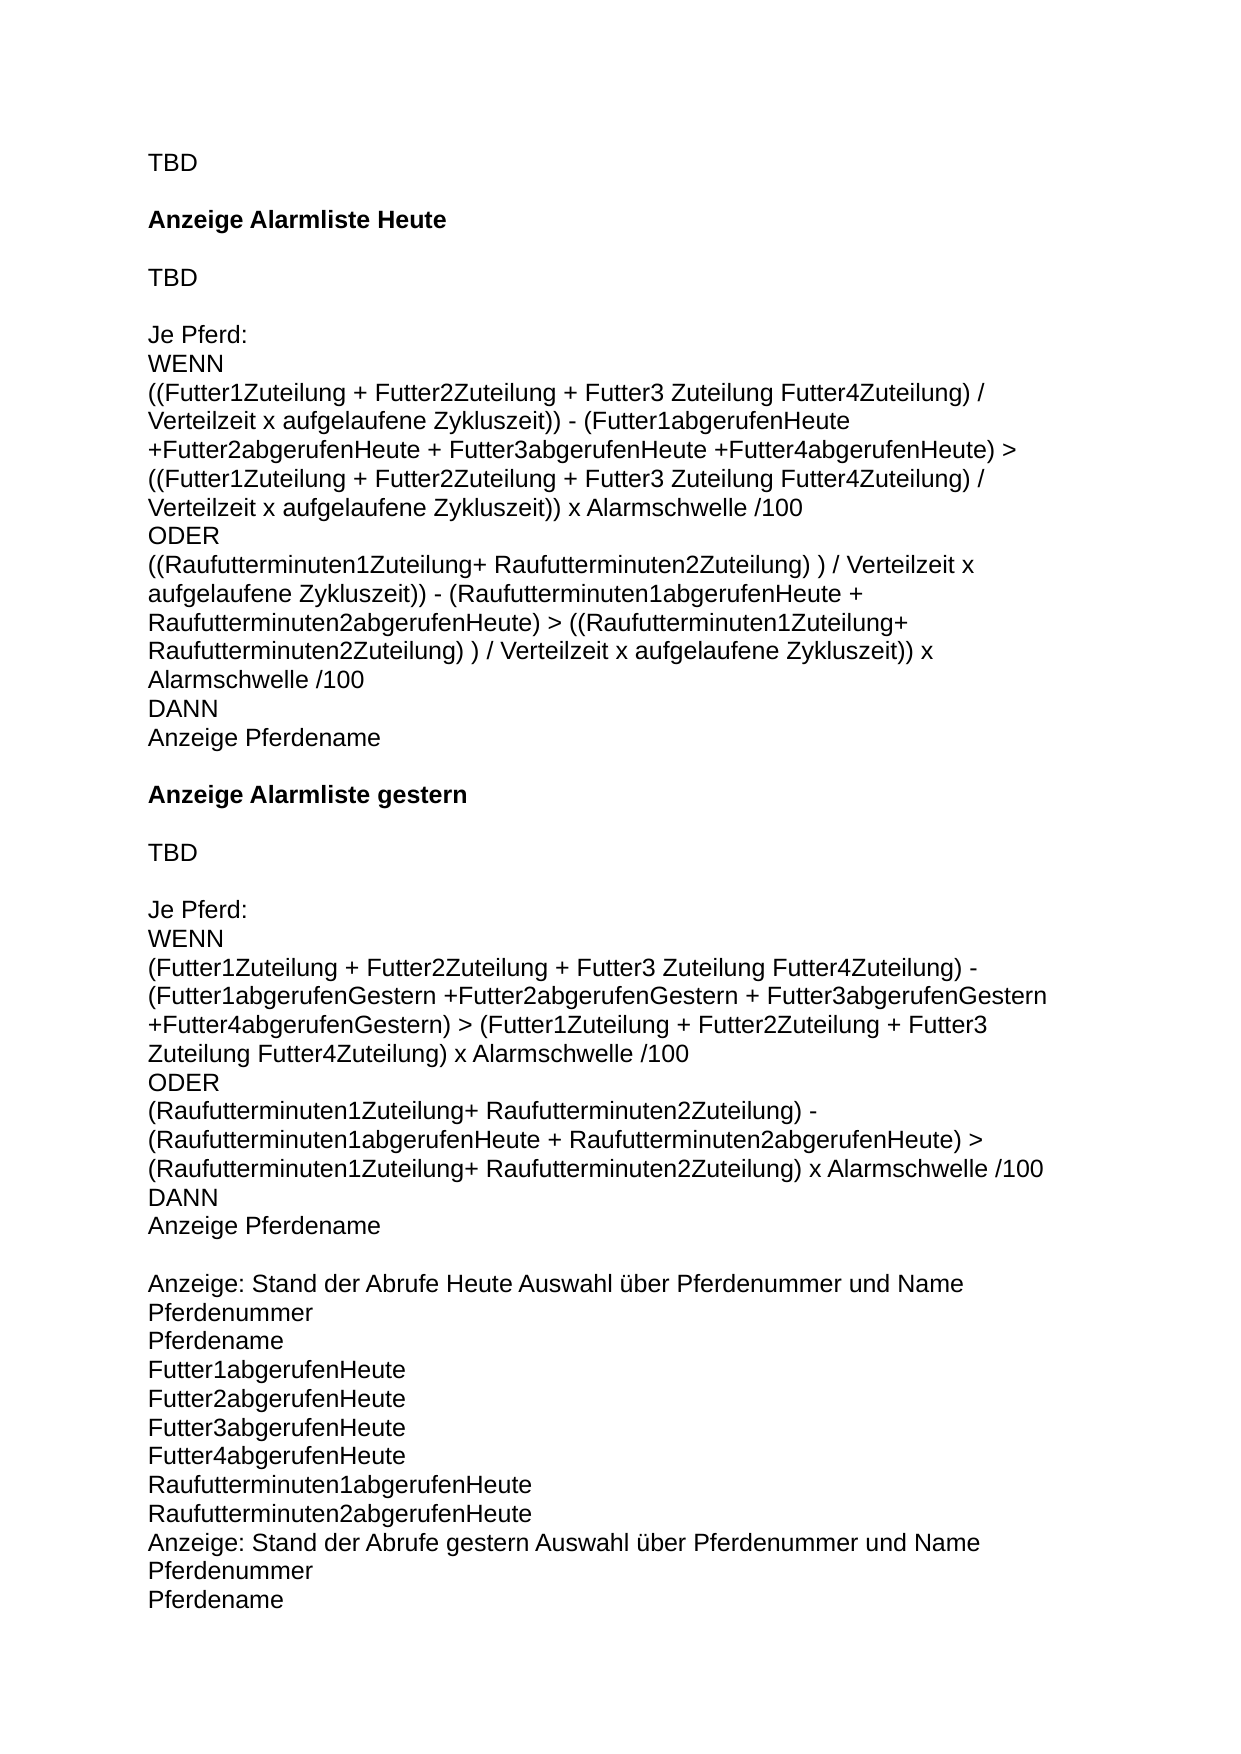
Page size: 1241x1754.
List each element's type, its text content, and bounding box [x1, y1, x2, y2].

text Anzeige Alarmliste gestern [148, 780, 1093, 809]
text Anzeige: Stand der Abrufe Heute Auswahl über Pferdenummer und Name [148, 1269, 1093, 1298]
text DANN [148, 694, 1093, 723]
text Anzeige: Stand der Abrufe gestern Auswahl über Pferdenummer und Name [148, 1528, 1093, 1556]
text WENN [148, 349, 1093, 378]
text Futter3abgerufenHeute [148, 1413, 1093, 1441]
text Anzeige Pferdename [148, 1211, 1093, 1240]
text Futter2abgerufenHeute [148, 1384, 1093, 1413]
text Anzeige Alarmliste Heute [148, 205, 1093, 234]
text TBD [148, 148, 1093, 176]
text Je Pferd: [148, 895, 1093, 924]
text Pferdenummer [148, 1556, 1093, 1585]
text (Raufutterminuten1Zuteilung+ Raufutterminuten2Zuteilung) - (Raufutterminuten1abgerufenHeute + Raufutterminuten2abgerufenHeute) > (Raufutterminuten1Zuteilung+ Raufutterminuten2Zuteilung) x Alarmschwelle /100 [148, 1096, 1093, 1183]
text Futter4abgerufenHeute [148, 1441, 1093, 1470]
text Pferdename [148, 1326, 1093, 1355]
text Raufutterminuten2abgerufenHeute [148, 1499, 1093, 1528]
text DANN [148, 1183, 1093, 1211]
text Pferdename [148, 1585, 1093, 1614]
text TBD [148, 838, 1093, 866]
text ((Raufutterminuten1Zuteilung+ Raufutterminuten2Zuteilung) ) / Verteilzeit x aufgelaufene Zykluszeit)) - (Raufutterminuten1abgerufenHeute + Raufutterminuten2abgerufenHeute) > ((Raufutterminuten1Zuteilung+ Raufutterminuten2Zuteilung) ) / Verteilzeit x aufgelaufene Zykluszeit)) x Alarmschwelle /100 [148, 550, 1093, 694]
text Futter1abgerufenHeute [148, 1355, 1093, 1384]
text Je Pferd: [148, 320, 1093, 349]
text Raufutterminuten1abgerufenHeute [148, 1470, 1093, 1499]
text (Futter1Zuteilung + Futter2Zuteilung + Futter3 Zuteilung Futter4Zuteilung) - (Futter1abgerufenGestern +Futter2abgerufenGestern + Futter3abgerufenGestern +Futter4abgerufenGestern) > (Futter1Zuteilung + Futter2Zuteilung + Futter3 Zuteilung Futter4Zuteilung) x Alarmschwelle /100 [148, 953, 1093, 1068]
text ODER [148, 1068, 1093, 1096]
text Pferdenummer [148, 1298, 1093, 1326]
text TBD [148, 263, 1093, 291]
text Anzeige Pferdename [148, 723, 1093, 751]
text ((Futter1Zuteilung + Futter2Zuteilung + Futter3 Zuteilung Futter4Zuteilung) / Verteilzeit x aufgelaufene Zykluszeit)) - (Futter1abgerufenHeute +Futter2abgerufenHeute + Futter3abgerufenHeute +Futter4abgerufenHeute) > ((Futter1Zuteilung + Futter2Zuteilung + Futter3 Zuteilung Futter4Zuteilung) / Verteilzeit x aufgelaufene Zykluszeit)) x Alarmschwelle /100 [148, 378, 1093, 521]
text ODER [148, 521, 1093, 550]
text WENN [148, 924, 1093, 953]
